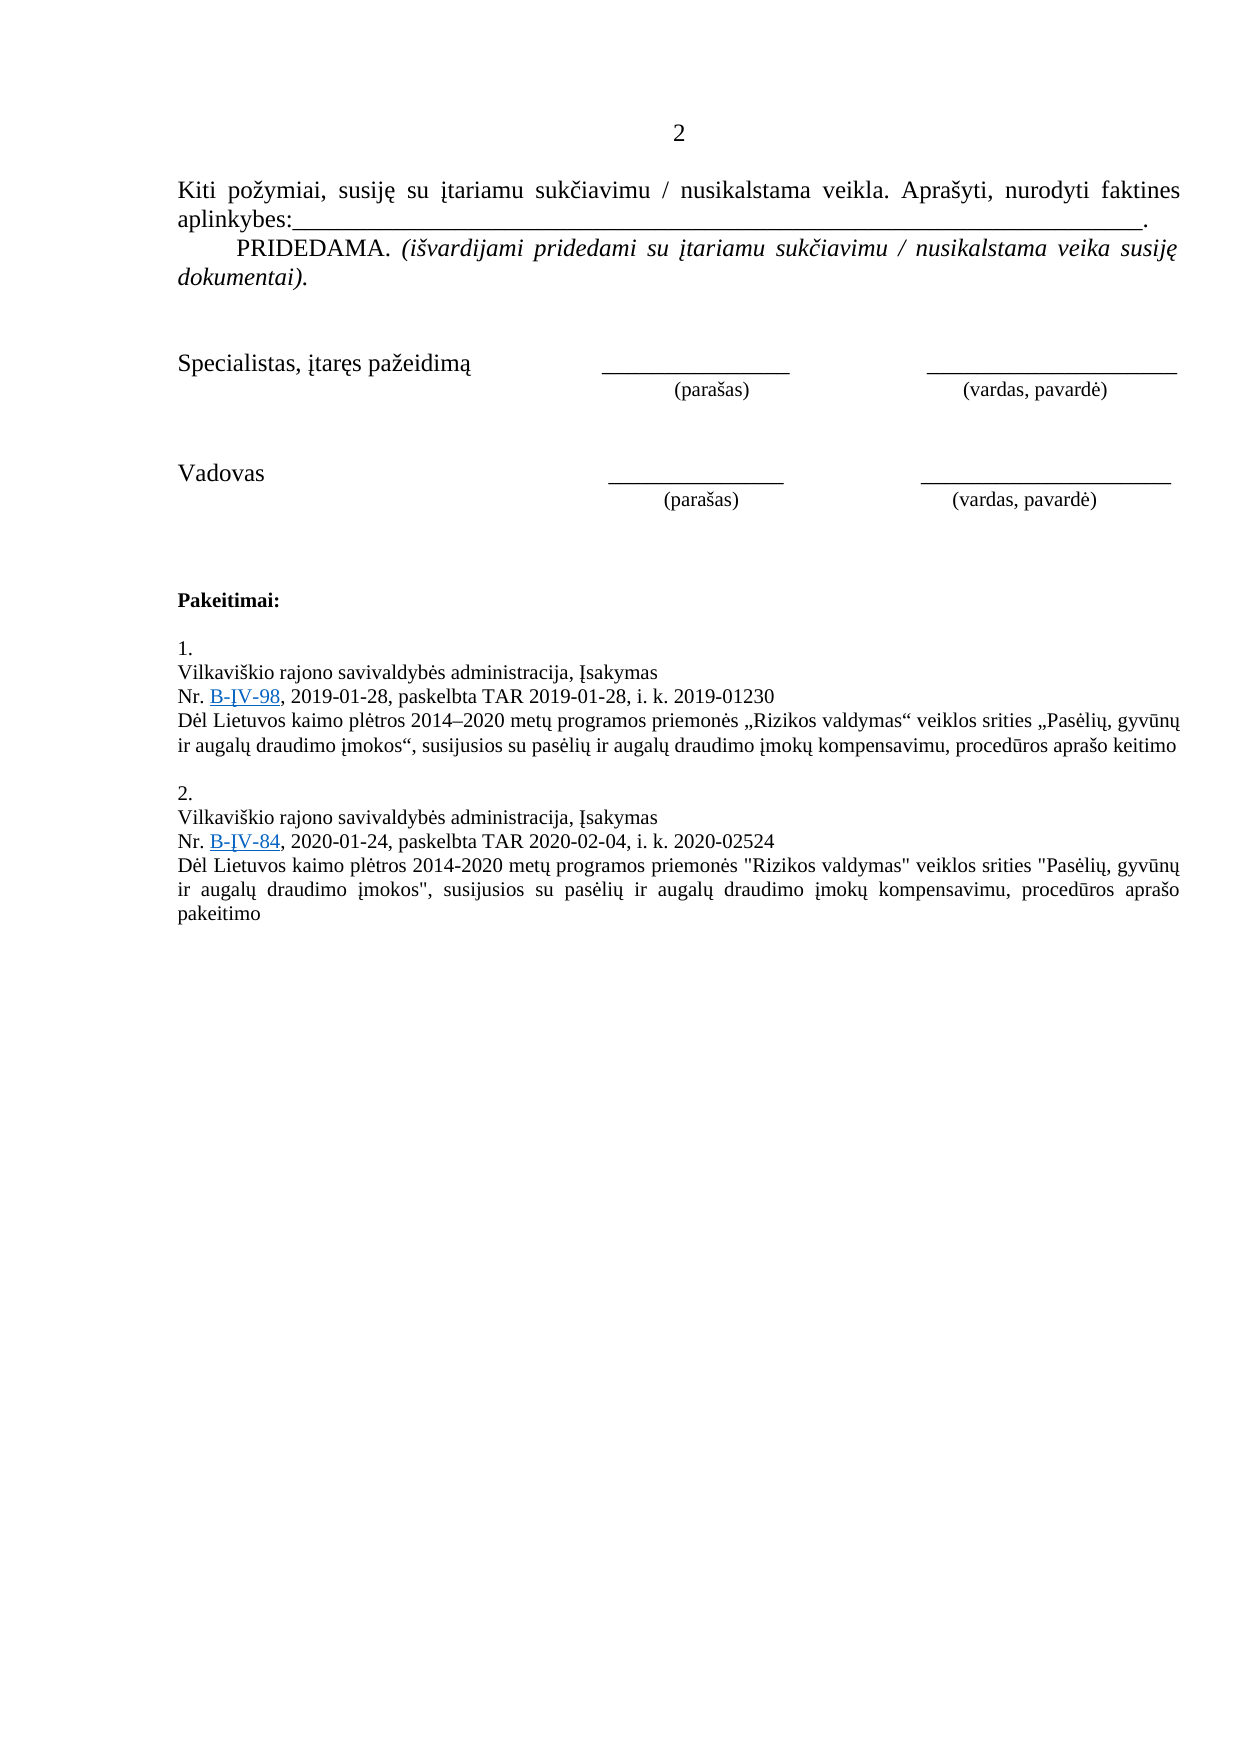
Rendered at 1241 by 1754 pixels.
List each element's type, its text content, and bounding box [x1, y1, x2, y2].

text PRIDEDAMA. (išvardijami pridedami su įtariamu sukčiavimu / nusikalstama veika susiję dokumentai). [177, 233, 1181, 291]
text Specialistas, įtaręs pažeidimą _______________ ____________________ [177, 348, 1181, 377]
text Vilkaviškio rajono savivaldybės administracija, Įsakymas [177, 660, 1181, 684]
text Pakeitimai: [177, 588, 1181, 612]
text Nr. B-ĮV-98, 2019-01-28, paskelbta TAR 2019-01-28, i. k. 2019-01230 [177, 684, 1181, 708]
text Vilkaviškio rajono savivaldybės administracija, Įsakymas [177, 805, 1181, 829]
text Dėl Lietuvos kaimo plėtros 2014–2020 metų programos priemonės „Rizikos valdymas“ veiklos srities „Pasėlių, gyvūnų ir augalų draudimo įmokos“, susijusios su pasėlių ir augalų draudimo įmokų kompensavimu, procedūros aprašo keitimo [177, 708, 1181, 757]
text (parašas) (vardas, pavardė) [177, 487, 1181, 511]
text Vadovas ______________ ____________________ [177, 458, 1181, 487]
text (parašas) (vardas, pavardė) [177, 377, 1181, 401]
text Kiti požymiai, susiję su įtariamu sukčiavimu / nusikalstama veikla. Aprašyti, nurodyti faktines aplinkybes:____________________________________________________________________. [177, 176, 1181, 233]
text 1. [177, 636, 1181, 660]
text Dėl Lietuvos kaimo plėtros 2014-2020 metų programos priemonės "Rizikos valdymas" veiklos srities "Pasėlių, gyvūnų ir augalų draudimo įmokos", susijusios su pasėlių ir augalų draudimo įmokų kompensavimu, procedūros aprašo pakeitimo [177, 853, 1181, 925]
text Nr. B-ĮV-84, 2020-01-24, paskelbta TAR 2020-02-04, i. k. 2020-02524 [177, 829, 1181, 853]
text 2. [177, 781, 1181, 805]
